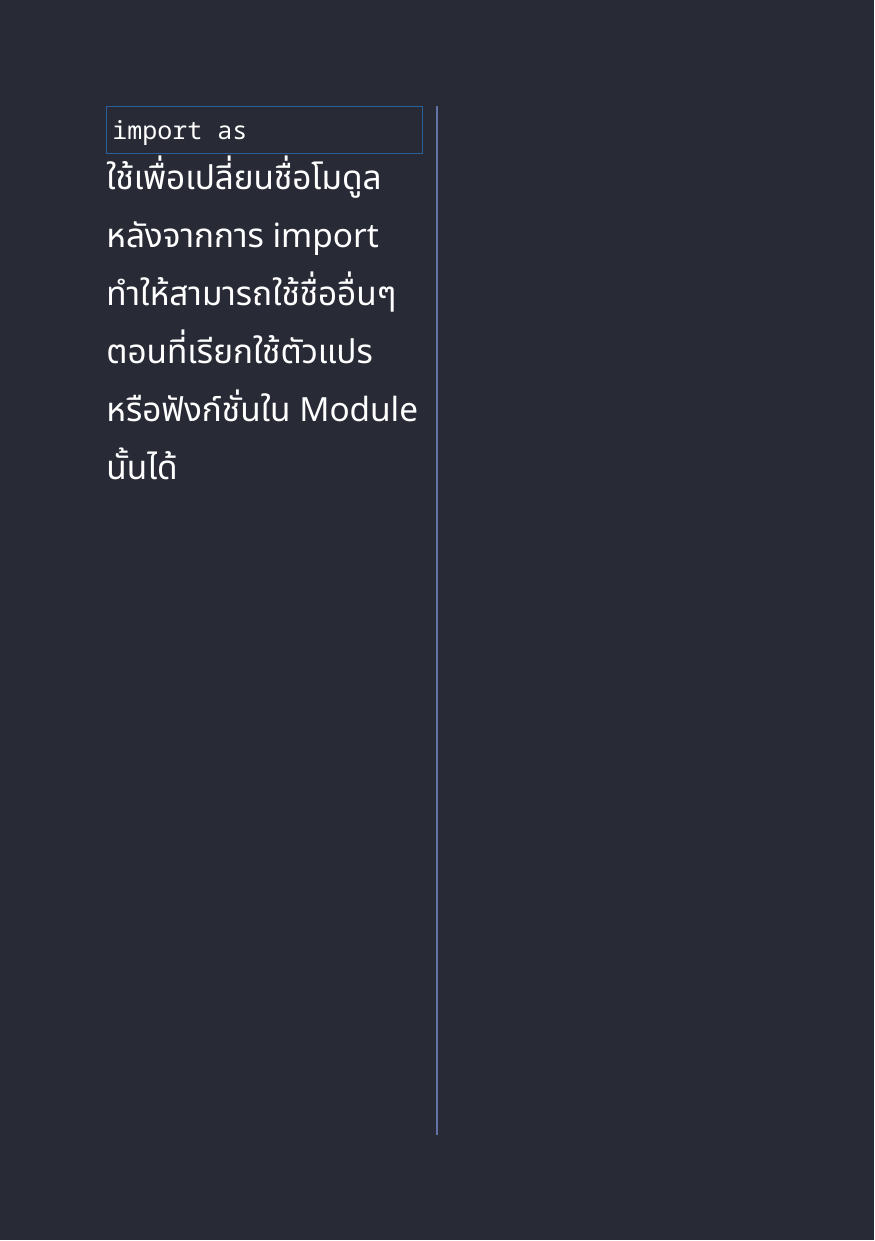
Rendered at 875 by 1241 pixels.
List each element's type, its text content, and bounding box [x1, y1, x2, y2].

table_header import as [107, 107, 422, 153]
text ใช้เพื่อเปลี่ยนชื่อโมดูลหลังจากการ import ทำให้สามารถใช้ชื่ออื่นๆ ตอนที่เรียกใช้ตัวแปรหรือฟังก์ชั่นใน Module นั้นได้ [106, 154, 422, 494]
